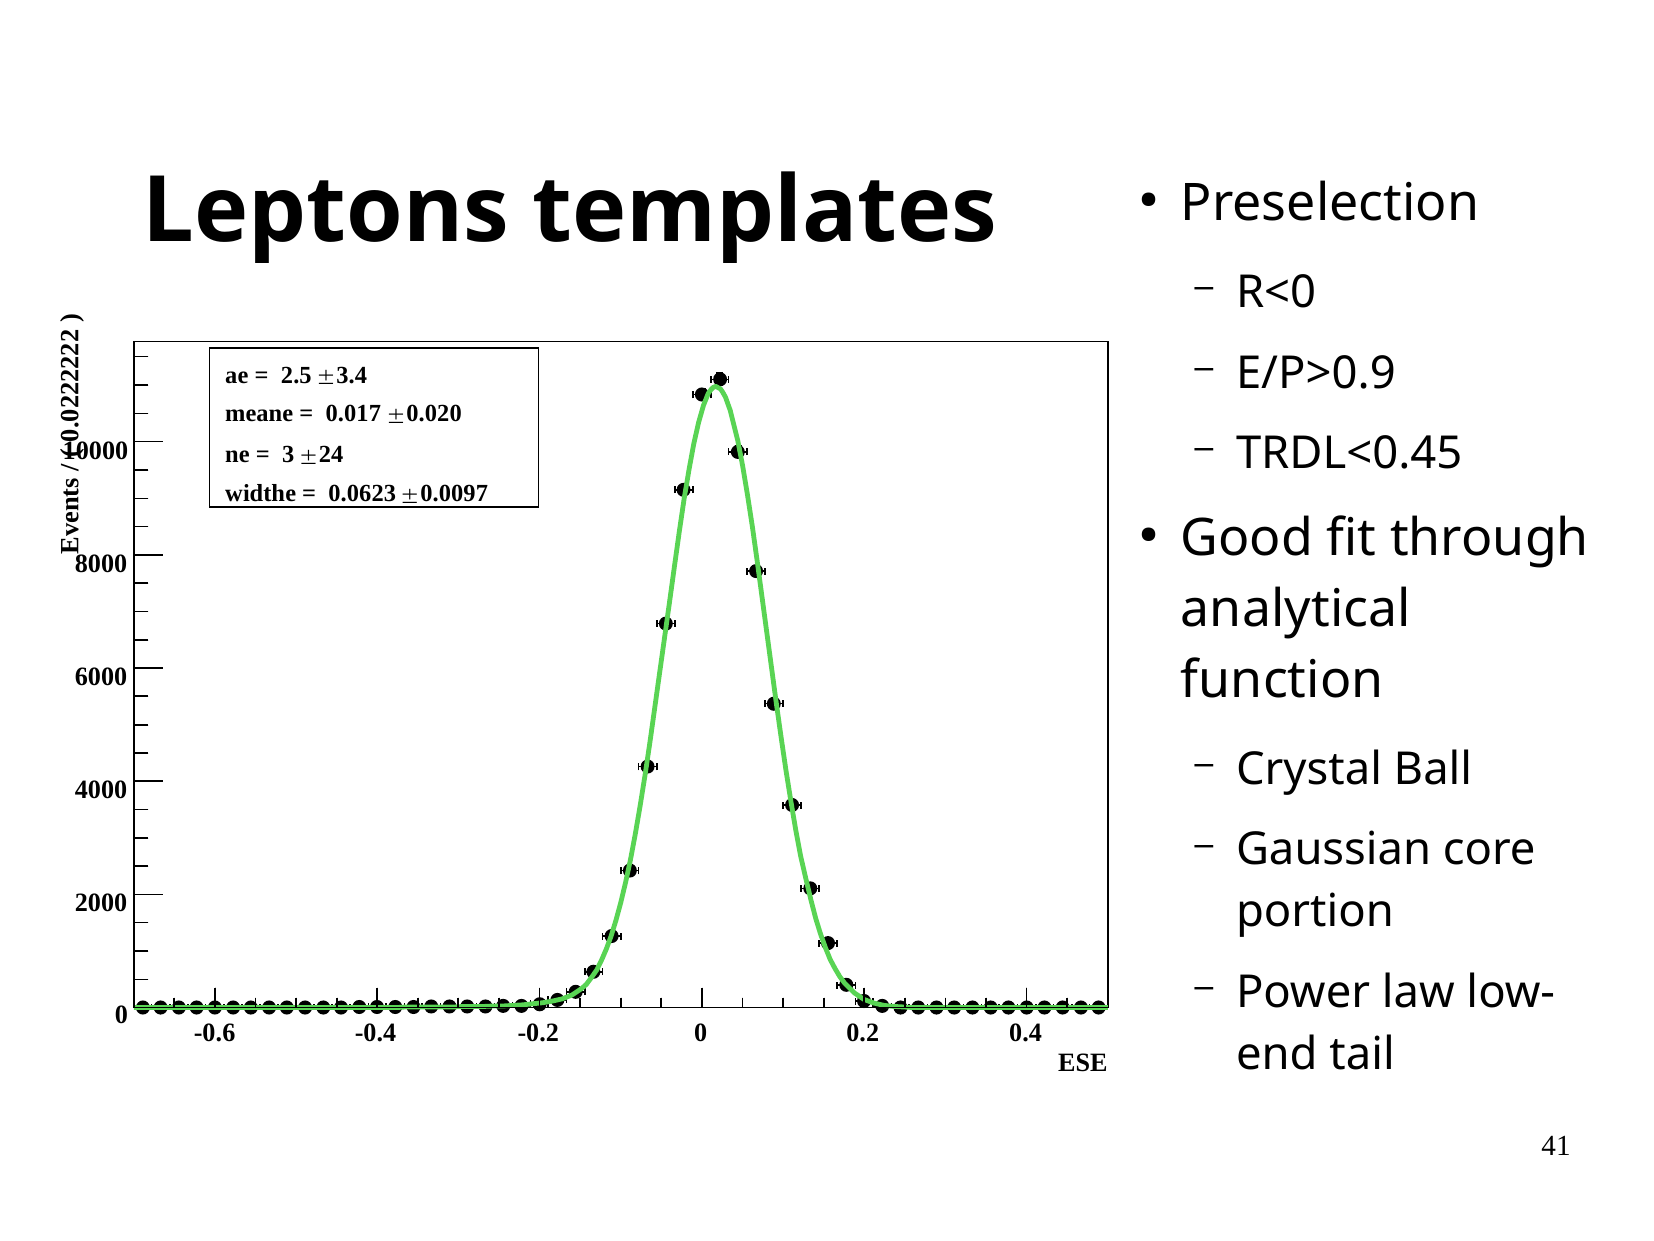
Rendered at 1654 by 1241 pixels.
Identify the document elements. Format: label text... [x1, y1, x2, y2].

list Preselection R<0 E/P>0.9 TRDL<0.45 Good fit through analytical function Crystal Ball Gaussian core portion Power law low-end tail [1125, 165, 1599, 1098]
chart [11, 310, 1315, 1113]
title Leptons templates [0, 102, 1315, 310]
